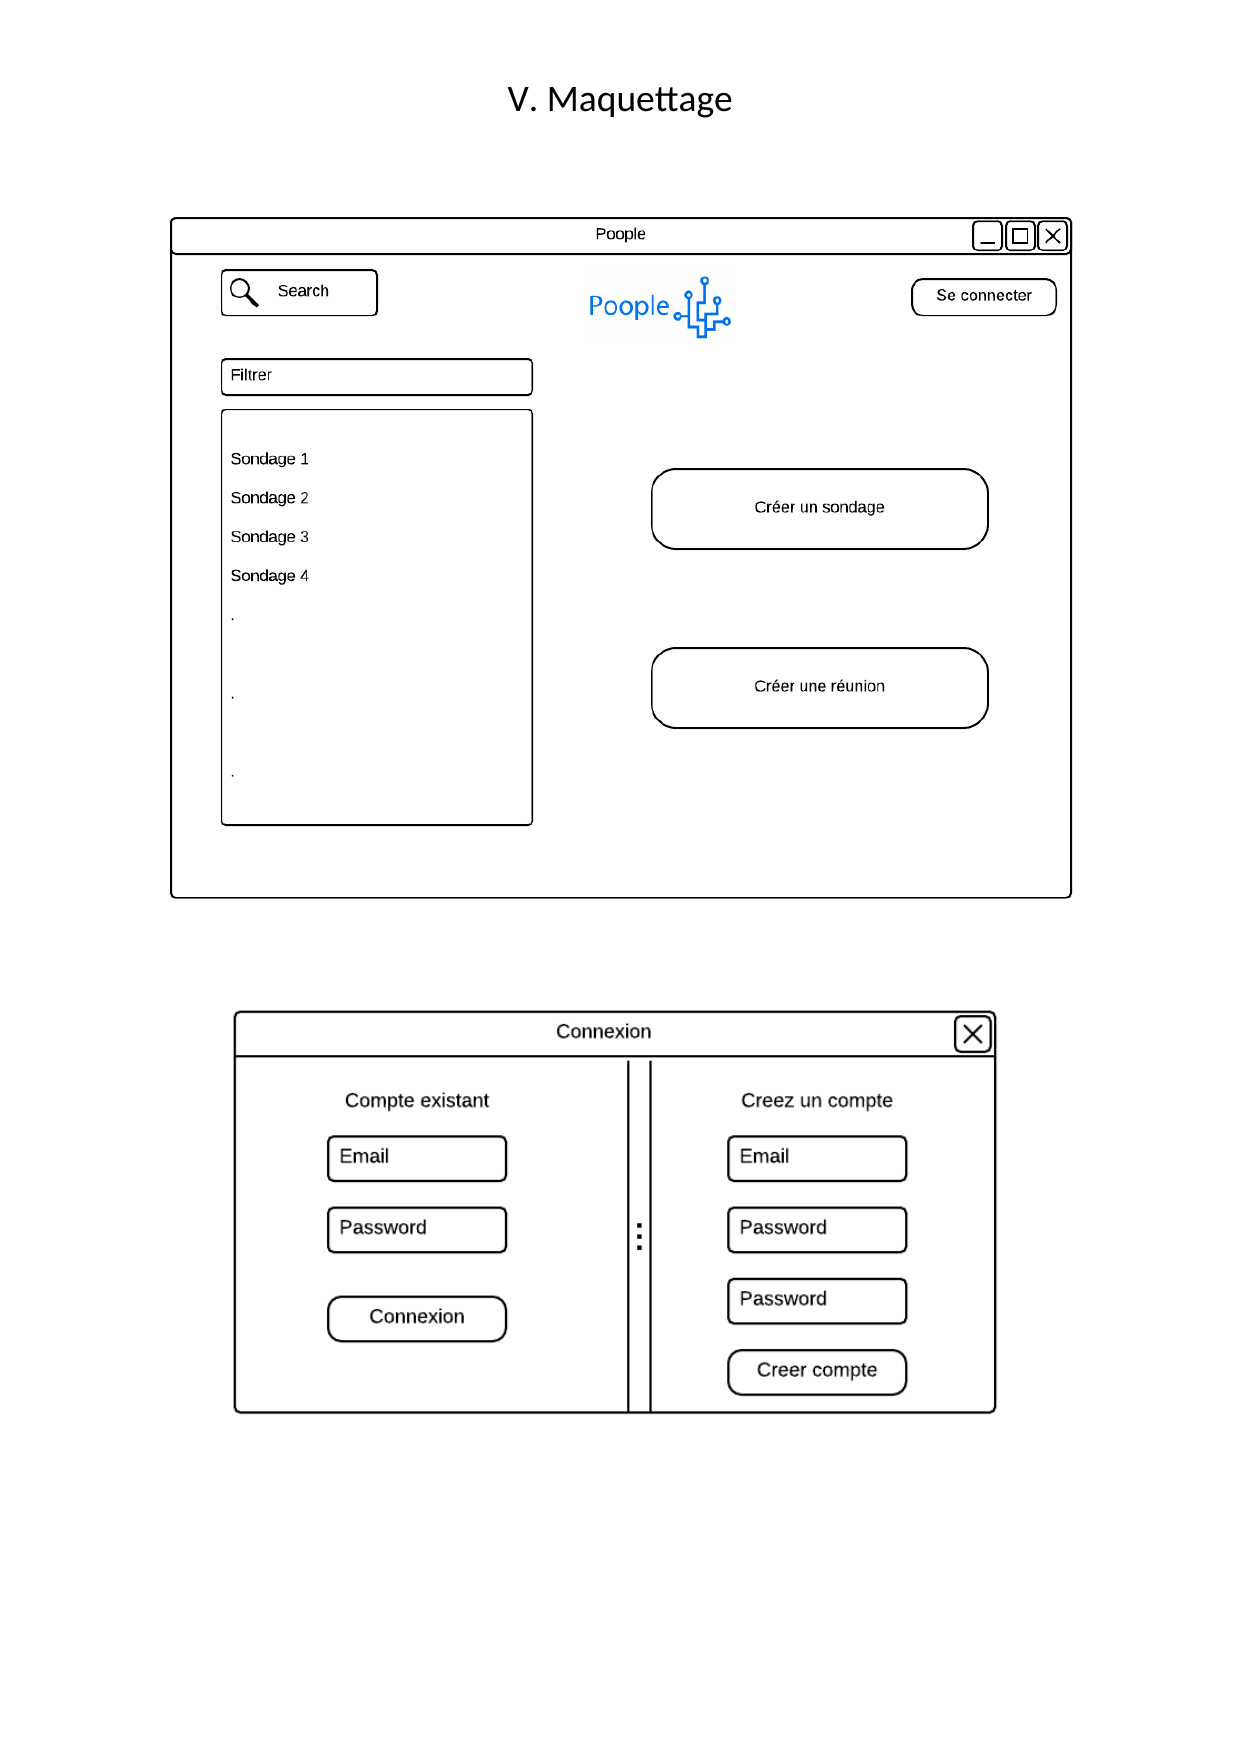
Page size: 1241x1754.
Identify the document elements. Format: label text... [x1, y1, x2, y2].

text V. Maquettage [75, 75, 1165, 121]
